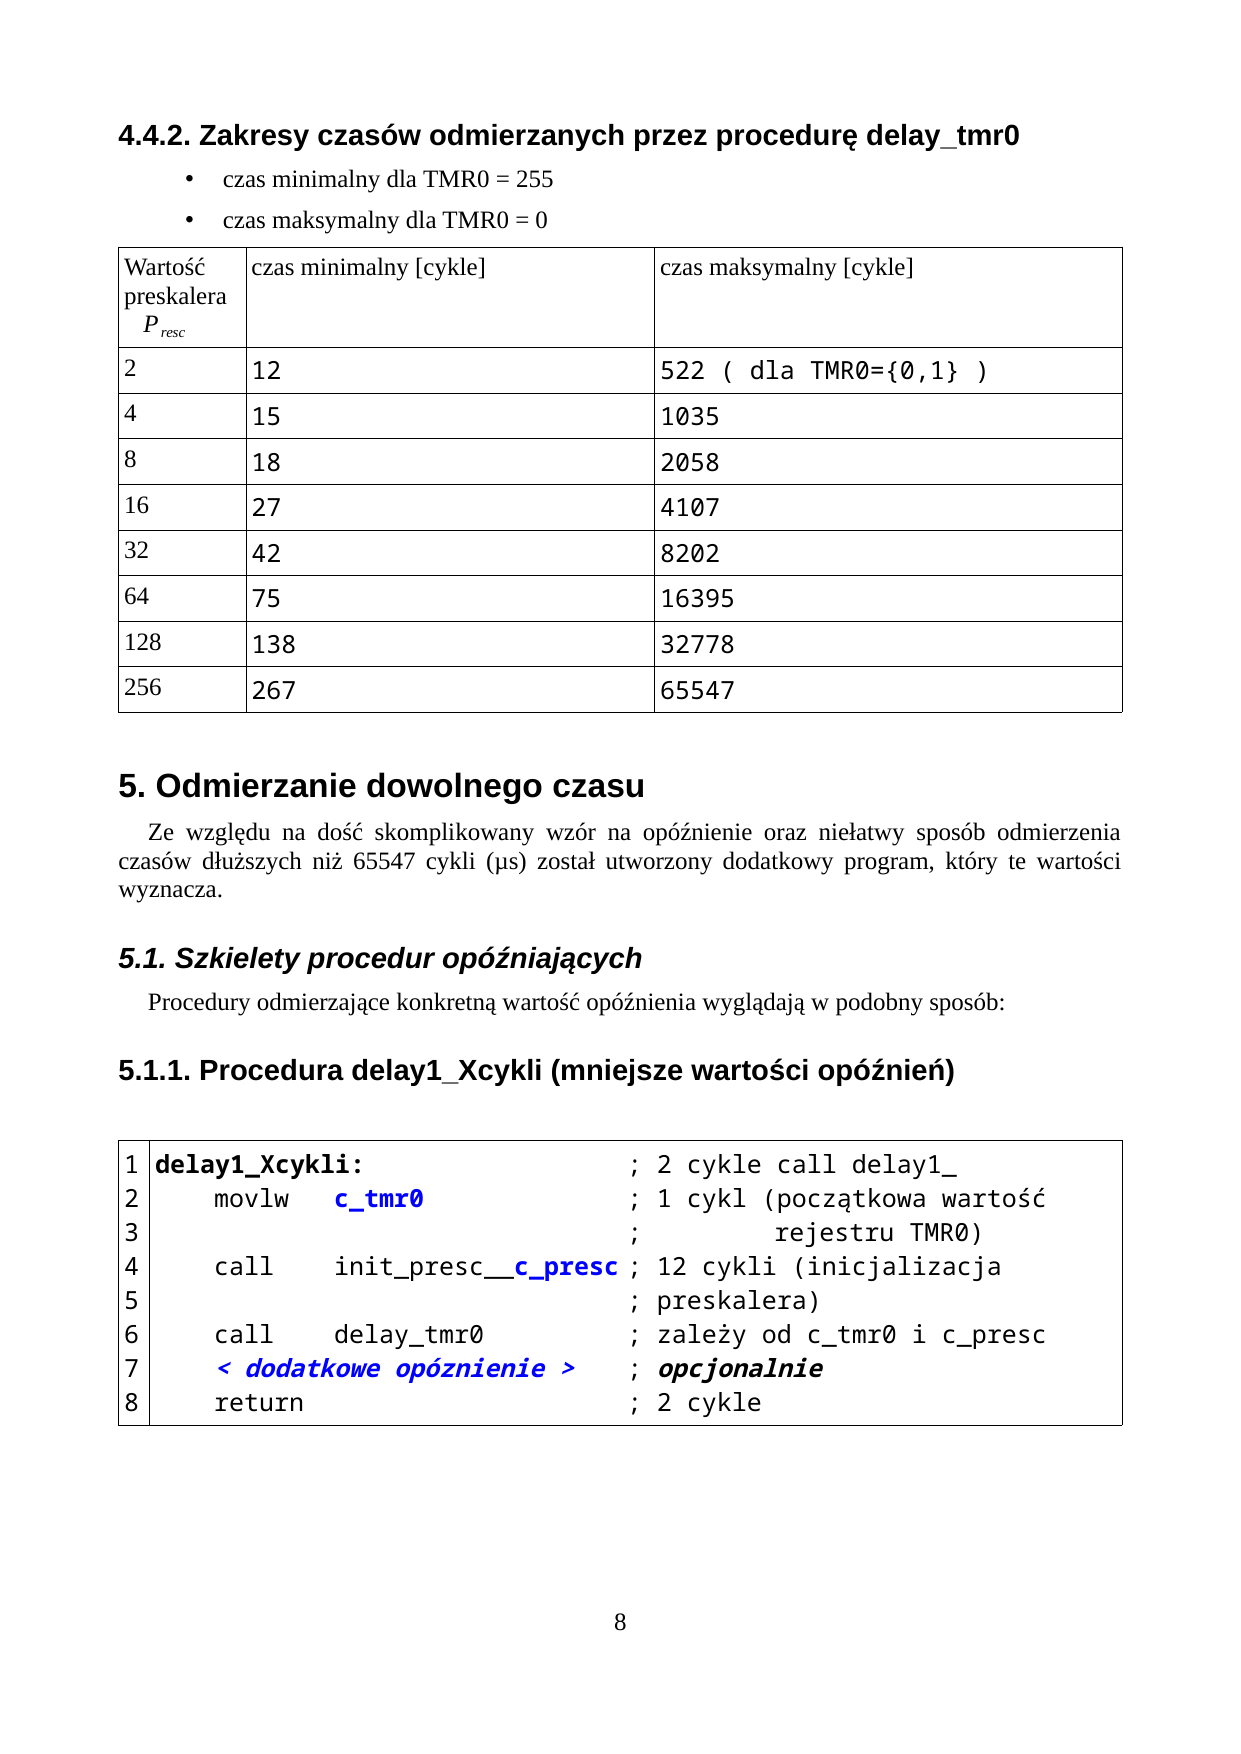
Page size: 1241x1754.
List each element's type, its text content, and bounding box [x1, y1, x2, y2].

table_cell 522 ( dla TMR0={0,1} ) [655, 348, 1122, 393]
list czas maksymalny dla TMR0 = 0 [185, 205, 1122, 234]
table_cell 8202 [655, 531, 1122, 575]
table_cell 75 [247, 576, 654, 621]
table_cell 2 [119, 348, 246, 393]
table_header czas maksymalny [cykle] [655, 248, 1122, 347]
table_cell 4107 [655, 485, 1122, 529]
table_cell 64 [119, 576, 246, 621]
table_cell 27 [247, 485, 654, 529]
table_cell 32 [119, 531, 246, 575]
table_cell 16395 [655, 576, 1122, 621]
table_cell 65547 [655, 667, 1122, 712]
subtitle 4.4.2. Zakresy czasów odmierzanych przez procedurę delay_tmr0 [118, 118, 1122, 152]
table_cell 4 [119, 394, 246, 438]
table_header Wartość preskalera [119, 248, 246, 347]
table_cell 138 [247, 622, 654, 666]
table_cell 2058 [655, 439, 1122, 484]
table_header delay1_Xcykli: ; 2 cykle call delay1_ movlw c_tmr0 ; 1 cykl (początkowa wartość ; rejestru TMR0) call init_presc__c_presc ; 12 cykli (inicjalizacja ; preskalera) call delay_tmr0 ; zależy od c_tmr0 i c_presc < dodatkowe opóznienie > ; opcjonalnie return ; 2 cykle [150, 1141, 1122, 1424]
table_cell 1035 [655, 394, 1122, 438]
table_cell 32778 [655, 622, 1122, 666]
table_cell 267 [247, 667, 654, 712]
subtitle 5.1.1. Procedura delay1_Xcykli (mniejsze wartości opóźnień) [118, 1053, 1122, 1087]
text Ze względu na dość skomplikowany wzór na opóźnienie oraz niełatwy sposób odmierzenia czasów dłuższych niż 65547 cykli (µs) został utworzony dodatkowy program, który te wartości wyznacza. [118, 817, 1122, 903]
subtitle 5. Odmierzanie dowolnego czasu [118, 766, 1122, 804]
table_cell 18 [247, 439, 654, 484]
text Procedury odmierzające konkretną wartość opóźnienia wyglądają w podobny sposób: [118, 987, 1122, 1016]
table_header 1 2 3 4 5 6 7 8 [119, 1141, 149, 1424]
table_cell 16 [119, 485, 246, 529]
table_cell 42 [247, 531, 654, 575]
list czas minimalny dla TMR0 = 255 [185, 164, 1122, 193]
table_cell 128 [119, 622, 246, 666]
table_cell 12 [247, 348, 654, 393]
table_cell 15 [247, 394, 654, 438]
table_cell 256 [119, 667, 246, 712]
table_header czas minimalny [cykle] [247, 248, 654, 347]
subtitle 5.1. Szkielety procedur opóźniających [118, 941, 1122, 974]
table_cell 8 [119, 439, 246, 484]
